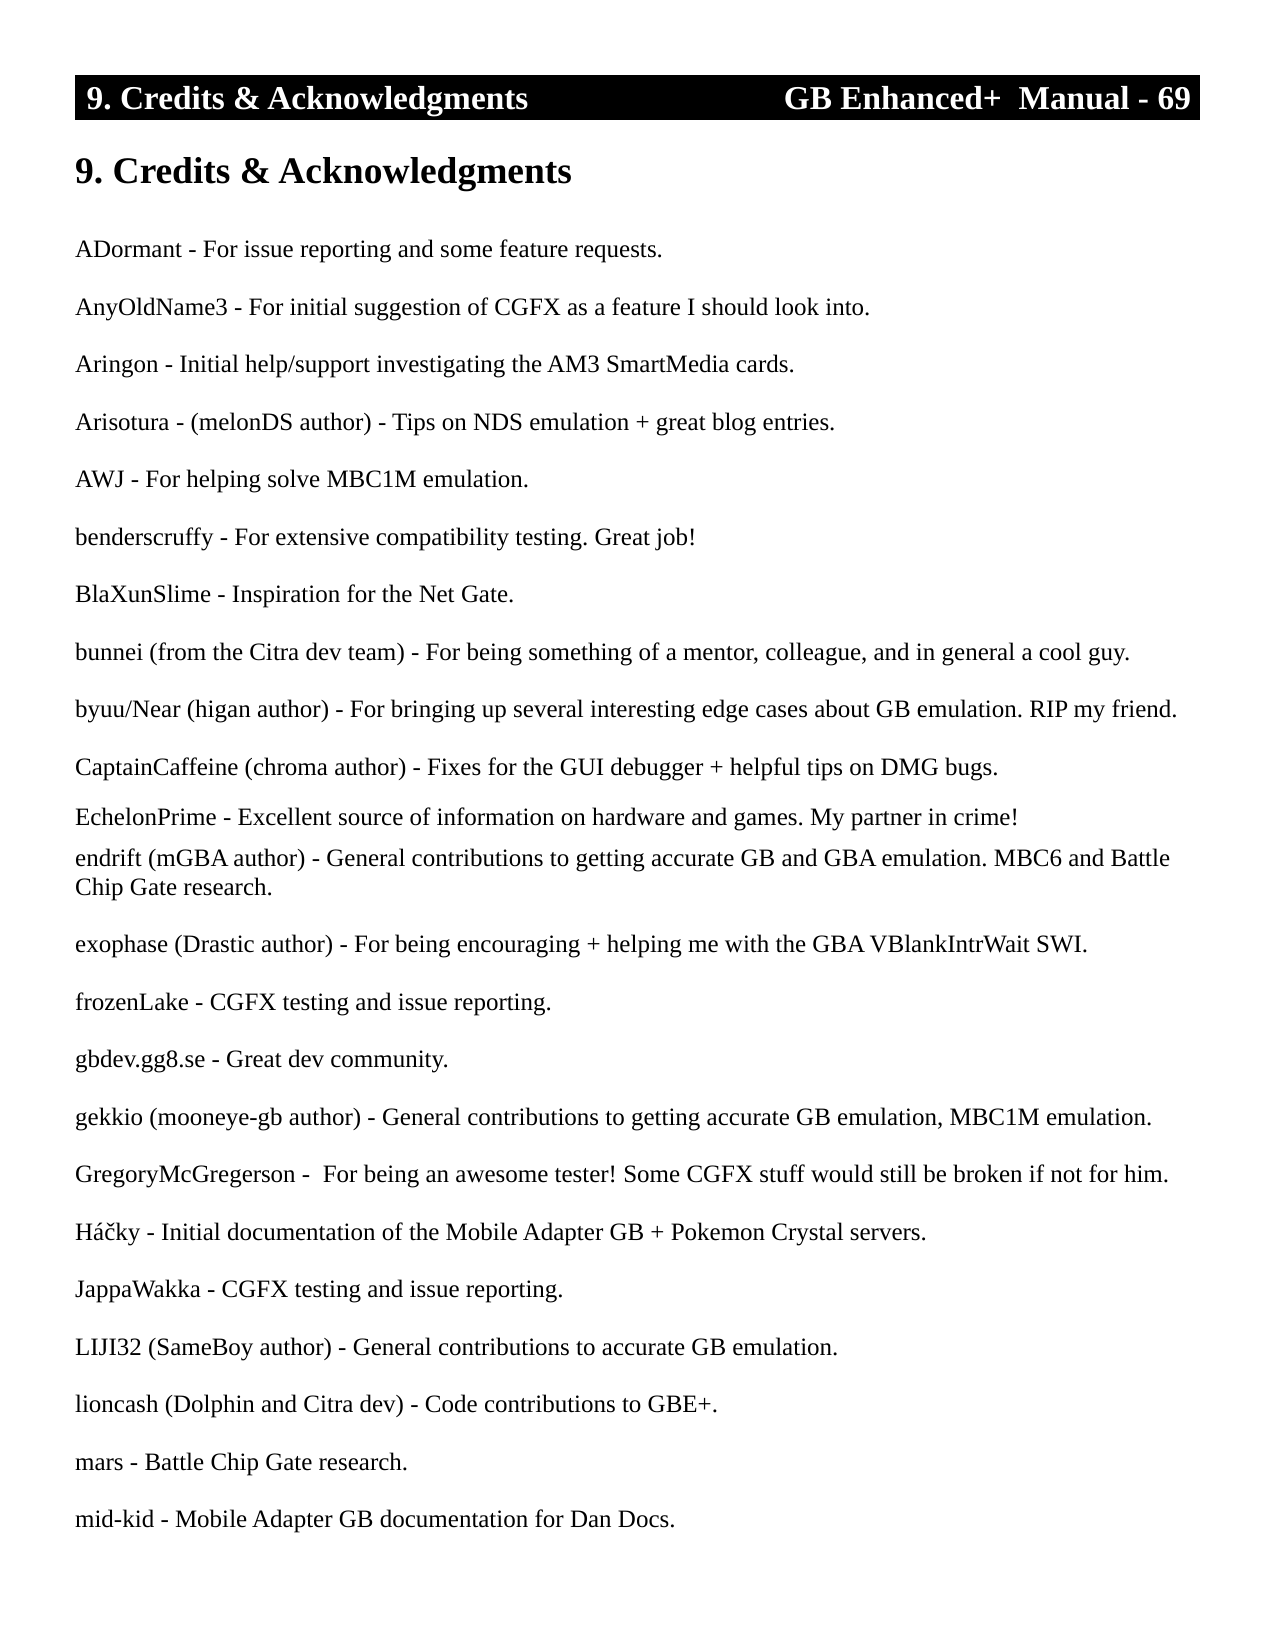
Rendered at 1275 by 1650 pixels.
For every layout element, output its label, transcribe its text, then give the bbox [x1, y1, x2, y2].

text byuu/Near (higan author) - For bringing up several interesting edge cases about GB emulation. RIP my friend. [75, 694, 1200, 723]
text mars - Battle Chip Gate research. [75, 1447, 1200, 1475]
text Arisotura - (melonDS author) - Tips on NDS emulation + great blog entries. [75, 407, 1200, 436]
text Háčky - Initial documentation of the Mobile Adapter GB + Pokemon Crystal servers. [75, 1217, 1200, 1245]
text exophase (Drastic author) - For being encouraging + helping me with the GBA VBlankIntrWait SWI. [75, 929, 1200, 958]
text CaptainCaffeine (chroma author) - Fixes for the GUI debugger + helpful tips on DMG bugs. [75, 752, 1200, 781]
subtitle EchelonPrime - Excellent source of information on hardware and games. My partner in crime! [75, 802, 1200, 830]
text LIJI32 (SameBoy author) - General contributions to accurate GB emulation. [75, 1332, 1200, 1360]
text endrift (mGBA author) - General contributions to getting accurate GB and GBA emulation. MBC6 and Battle Chip Gate research. [75, 843, 1200, 900]
text BlaXunSlime - Inspiration for the Net Gate. [75, 579, 1200, 608]
text bunnei (from the Citra dev team) - For being something of a mentor, colleague, and in general a cool guy. [75, 637, 1200, 666]
text benderscruffy - For extensive compatibility testing. Great job! [75, 522, 1200, 551]
text lioncash (Dolphin and Citra dev) - Code contributions to GBE+. [75, 1389, 1200, 1418]
text ADormant - For issue reporting and some feature requests. [75, 234, 1200, 263]
text AWJ - For helping solve MBC1M emulation. [75, 464, 1200, 493]
text JappaWakka - CGFX testing and issue reporting. [75, 1274, 1200, 1303]
text mid-kid - Mobile Adapter GB documentation for Dan Docs. [75, 1504, 1200, 1533]
text GregoryMcGregerson - For being an awesome tester! Some CGFX stuff would still be broken if not for him. [75, 1159, 1200, 1188]
text 9. Credits & Acknowledgments [75, 148, 1200, 191]
text Aringon - Initial help/support investigating the AM3 SmartMedia cards. [75, 349, 1200, 378]
text gbdev.gg8.se - Great dev community. [75, 1044, 1200, 1073]
text AnyOldName3 - For initial suggestion of CGFX as a feature I should look into. [75, 292, 1200, 321]
text 9. Credits & Acknowledgments GB Enhanced+ Manual - 69 [75, 75, 1200, 119]
text gekkio (mooneye-gb author) - General contributions to getting accurate GB emulation, MBC1M emulation. [75, 1102, 1200, 1130]
text frozenLake - CGFX testing and issue reporting. [75, 987, 1200, 1015]
